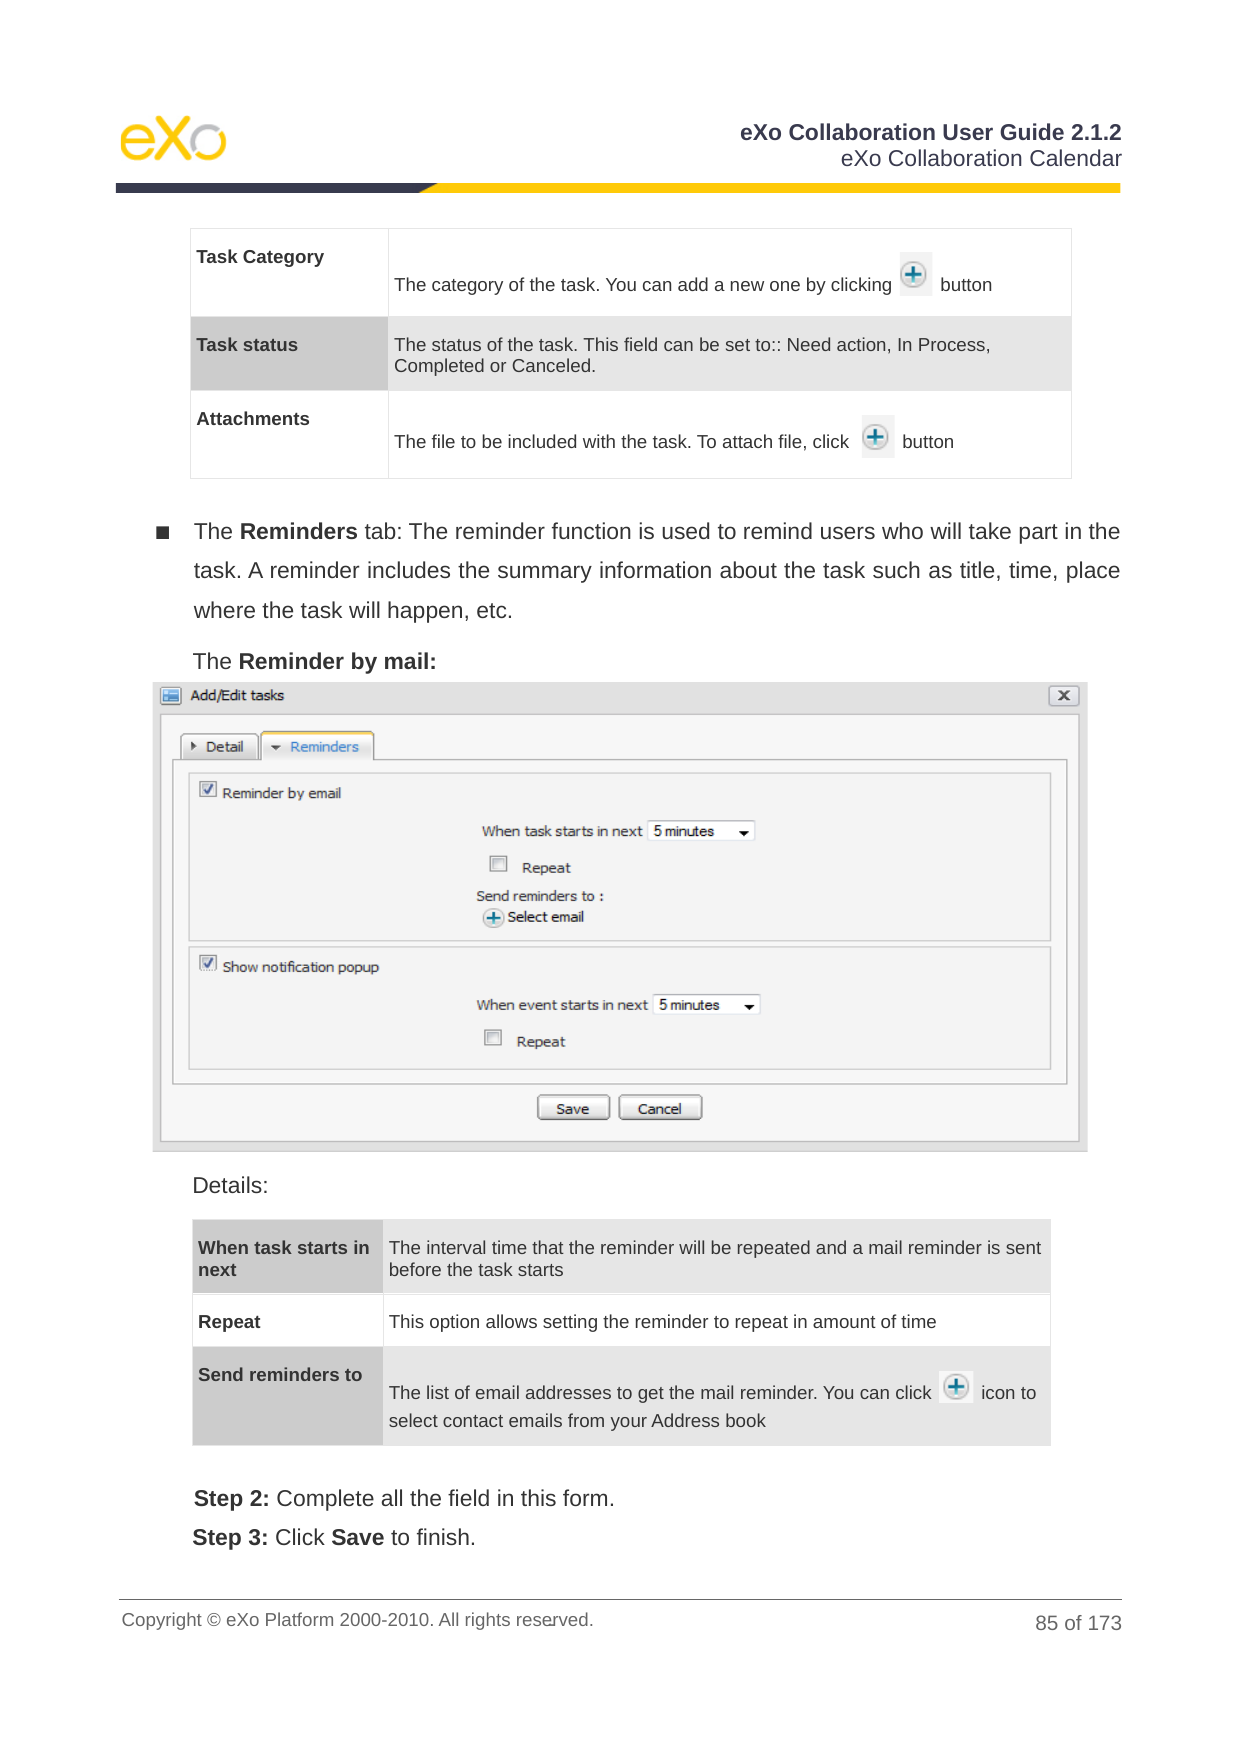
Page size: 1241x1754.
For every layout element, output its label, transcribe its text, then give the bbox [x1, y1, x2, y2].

list Step 2: Complete all the field in this form. [156, 1484, 1122, 1511]
table_header When task starts in next [193, 1220, 383, 1293]
picture [152, 682, 1088, 1152]
table_cell The category of the task. You can add a new one by clickingbutton [389, 229, 1071, 316]
table_cell Task status [191, 317, 388, 390]
list The Reminders tab: The reminder function is used to remind users who will take part in the task. A reminder includes the summary information about the task such as title, time, place where the task will happen, etc. [156, 518, 1122, 623]
picture [861, 415, 895, 458]
text Details: [118, 1152, 1122, 1199]
picture [899, 252, 933, 296]
table_cell Attachments [191, 391, 388, 478]
table_cell The status of the task. This field can be set to:: Need action, In Process, Completed or Canceled. [389, 317, 1071, 390]
table_cell The file to be included with the task. To attach file, click button [389, 391, 1071, 478]
picture [115, 183, 1121, 193]
table_cell Repeat [193, 1295, 383, 1346]
table_header The interval time that the reminder will be repeated and a mail reminder is sent before the task starts [384, 1220, 1050, 1293]
picture [939, 1371, 974, 1403]
table_cell This option allows setting the reminder to repeat in amount of time [384, 1295, 1050, 1346]
text The Reminder by mail: [192, 648, 1122, 674]
table_cell Task Category [191, 229, 388, 316]
table_cell The list of email addresses to get the mail reminder. You can clickicon to select contact emails from your Address book [384, 1347, 1050, 1445]
text Step 3: Click Save to finish. [192, 1524, 1122, 1550]
table_cell Send reminders to [193, 1347, 383, 1445]
picture [120, 115, 227, 161]
